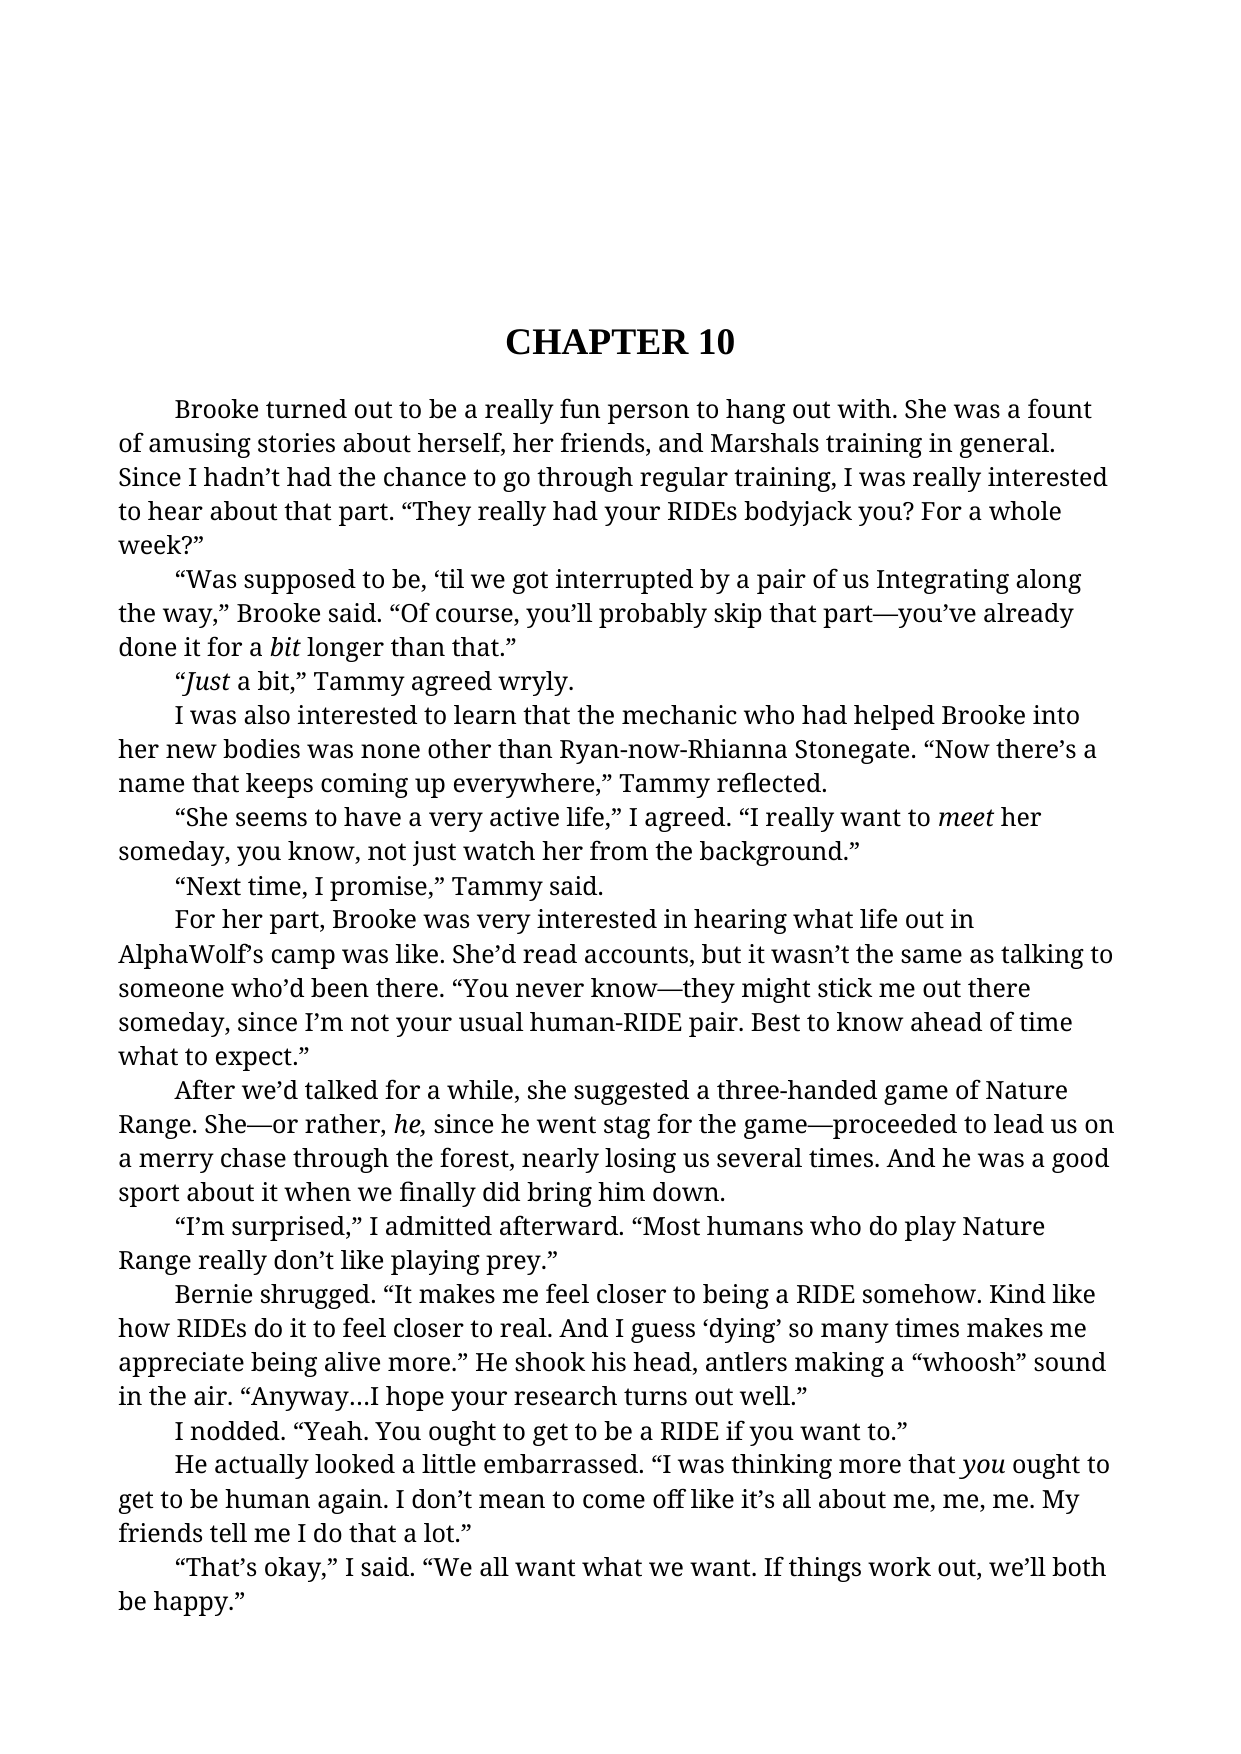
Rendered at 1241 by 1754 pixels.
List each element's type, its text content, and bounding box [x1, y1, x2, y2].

text Bernie shrugged. “It makes me feel closer to being a RIDE somehow. Kind like how RIDEs do it to feel closer to real. And I guess ‘dying’ so many times makes me appreciate being alive more.” He shook his head, antlers making a “whoosh” sound in the air. “Anyway…I hope your research turns out well.” [118, 1277, 1122, 1413]
text “I’m surprised,” I admitted afterward. “Most humans who do play Nature Range really don’t like playing prey.” [118, 1209, 1122, 1277]
text CHAPTER 10 [118, 319, 1122, 362]
text I nodded. “Yeah. You ought to get to be a RIDE if you want to.” [118, 1413, 1122, 1447]
text For her part, Brooke was very interested in hearing what life out in AlphaWolf’s camp was like. She’d read accounts, but it wasn’t the same as talking to someone who’d been there. “You never know—they might stick me out there someday, since I’m not your usual human-RIDE pair. Best to know ahead of time what to expect.” [118, 902, 1122, 1072]
text After we’d talked for a while, she suggested a three-handed game of Nature Range. She—or rather, he, since he went stag for the game—proceeded to lead us on a merry chase through the forest, nearly losing us several times. And he was a good sport about it when we finally did bring him down. [118, 1072, 1122, 1209]
text He actually looked a little embarrassed. “I was thinking more that you ought to get to be human again. I don’t mean to come off like it’s all about me, me, me. My friends tell me I do that a lot.” [118, 1447, 1122, 1549]
text “Was supposed to be, ‘til we got interrupted by a pair of us Integrating along the way,” Brooke said. “Of course, you’ll probably skip that part—you’ve already done it for a bit longer than that.” [118, 562, 1122, 664]
text “Just a bit,” Tammy agreed wryly. [118, 664, 1122, 698]
text Brooke turned out to be a really fun person to hang out with. She was a fount of amusing stories about herself, her friends, and Marshals training in general. Since I hadn’t had the chance to go through regular training, I was really interested to hear about that part. “They really had your RIDEs bodyjack you? For a whole week?” [118, 391, 1122, 562]
text “That’s okay,” I said. “We all want what we want. If things work out, we’ll both be happy.” [118, 1549, 1122, 1617]
text “She seems to have a very active life,” I agreed. “I really want to meet her someday, you know, not just watch her from the background.” [118, 800, 1122, 868]
text I was also interested to learn that the mechanic who had helped Brooke into her new bodies was none other than Ryan-now-Rhianna Stonegate. “Now there’s a name that keeps coming up everywhere,” Tammy reflected. [118, 698, 1122, 800]
text “Next time, I promise,” Tammy said. [118, 868, 1122, 902]
